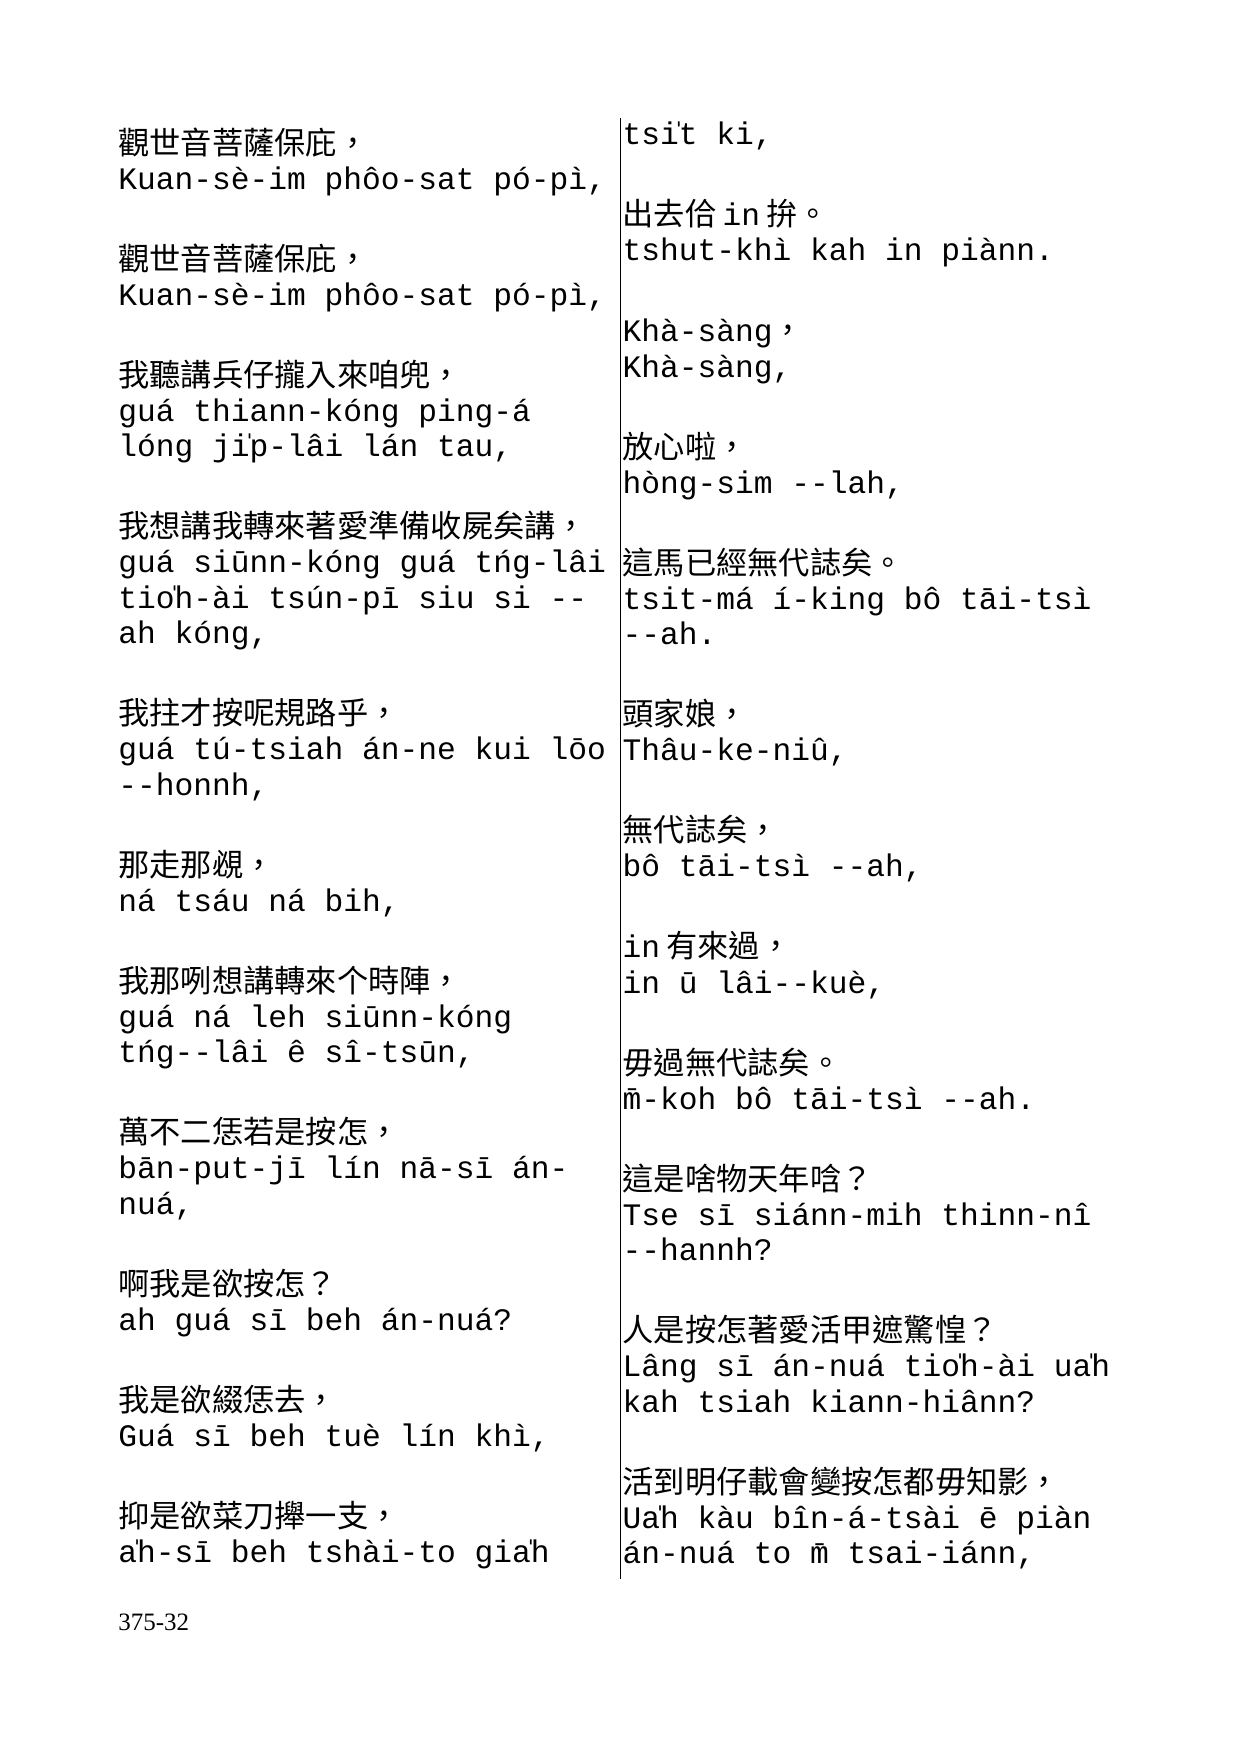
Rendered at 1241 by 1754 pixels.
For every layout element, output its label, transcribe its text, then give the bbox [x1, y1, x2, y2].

text bān-put-jī lín nā-sī án-nuá, [118, 1153, 618, 1223]
text in有來過， [622, 921, 1122, 967]
text 無代誌矣， [622, 805, 1122, 851]
text 我那咧想講轉來个時陣， [118, 956, 618, 1001]
text Khà-sàng， [622, 305, 1122, 351]
text tsit-má í-king bô tāi-tsì --ah. [622, 583, 1122, 654]
text Khà-sàng, [622, 351, 1122, 386]
text m̄-koh bô tāi-tsì --ah. [622, 1083, 1122, 1118]
text 這馬已經無代誌矣。 [622, 538, 1122, 583]
text Lâng sī án-nuá tio̍h-ài ua̍h kah tsiah kiann-hiânn? [622, 1351, 1122, 1421]
text 這是啥物天年唅？ [622, 1154, 1122, 1199]
text guá tú-tsiah án-ne kui lōo --honnh, [118, 734, 618, 804]
text 我聽講兵仔攏入來咱兜， [118, 350, 618, 395]
text hòng-sim --lah, [622, 467, 1122, 502]
text ah guá sī beh án-nuá? [118, 1304, 618, 1339]
text 我想講我轉來著愛準備收屍矣講， [118, 502, 618, 547]
text Kuan-sè-im phôo-sat pó-pì, [118, 279, 618, 315]
text 我是欲綴恁去， [118, 1375, 618, 1420]
text a̍h-sī beh tshài-to gia̍h [118, 1536, 618, 1572]
text 觀世音菩薩保庇， [118, 118, 618, 163]
text ná tsáu ná bih, [118, 885, 618, 921]
text guá thiann-kóng ping-á lóng ji̍p-lâi lán tau, [118, 395, 618, 466]
text tsi̍t ki, [622, 118, 1122, 153]
text 人是按怎著愛活甲遮驚惶？ [622, 1305, 1122, 1351]
text Thâu-ke-niû, [622, 734, 1122, 770]
text tshut-khì kah in piànn. [622, 234, 1122, 270]
text in ū lâi--kuè, [622, 967, 1122, 1002]
text 放心啦， [622, 422, 1122, 467]
text 毋過無代誌矣。 [622, 1038, 1122, 1083]
text 啊我是欲按怎？ [118, 1259, 618, 1304]
text 我拄才按呢規路乎， [118, 688, 618, 734]
text bô tāi-tsì --ah, [622, 851, 1122, 886]
text 萬不二恁若是按怎， [118, 1107, 618, 1153]
text guá ná leh siūnn-kóng tńg--lâi ê sî-tsūn, [118, 1001, 618, 1072]
text guá siūnn-kóng guá tńg-lâi tio̍h-ài tsún-pī siu si --ah kóng, [118, 547, 618, 653]
text 活到明仔載會變按怎都毋知影， [622, 1457, 1122, 1502]
text 抑是欲菜刀攑一支， [118, 1491, 618, 1536]
text 頭家娘， [622, 689, 1122, 734]
text Kuan-sè-im phôo-sat pó-pì, [118, 163, 618, 199]
text Guá sī beh tuè lín khì, [118, 1420, 618, 1456]
text Ua̍h kàu bîn-á-tsài ē piàn án-nuá to m̄ tsai-iánn, [622, 1502, 1122, 1573]
text 出去佮in拚。 [622, 189, 1122, 234]
text 那走那覕， [118, 840, 618, 885]
text Tse sī siánn-mih thinn-nî --hannh? [622, 1199, 1122, 1270]
text 觀世音菩薩保庇， [118, 234, 618, 279]
